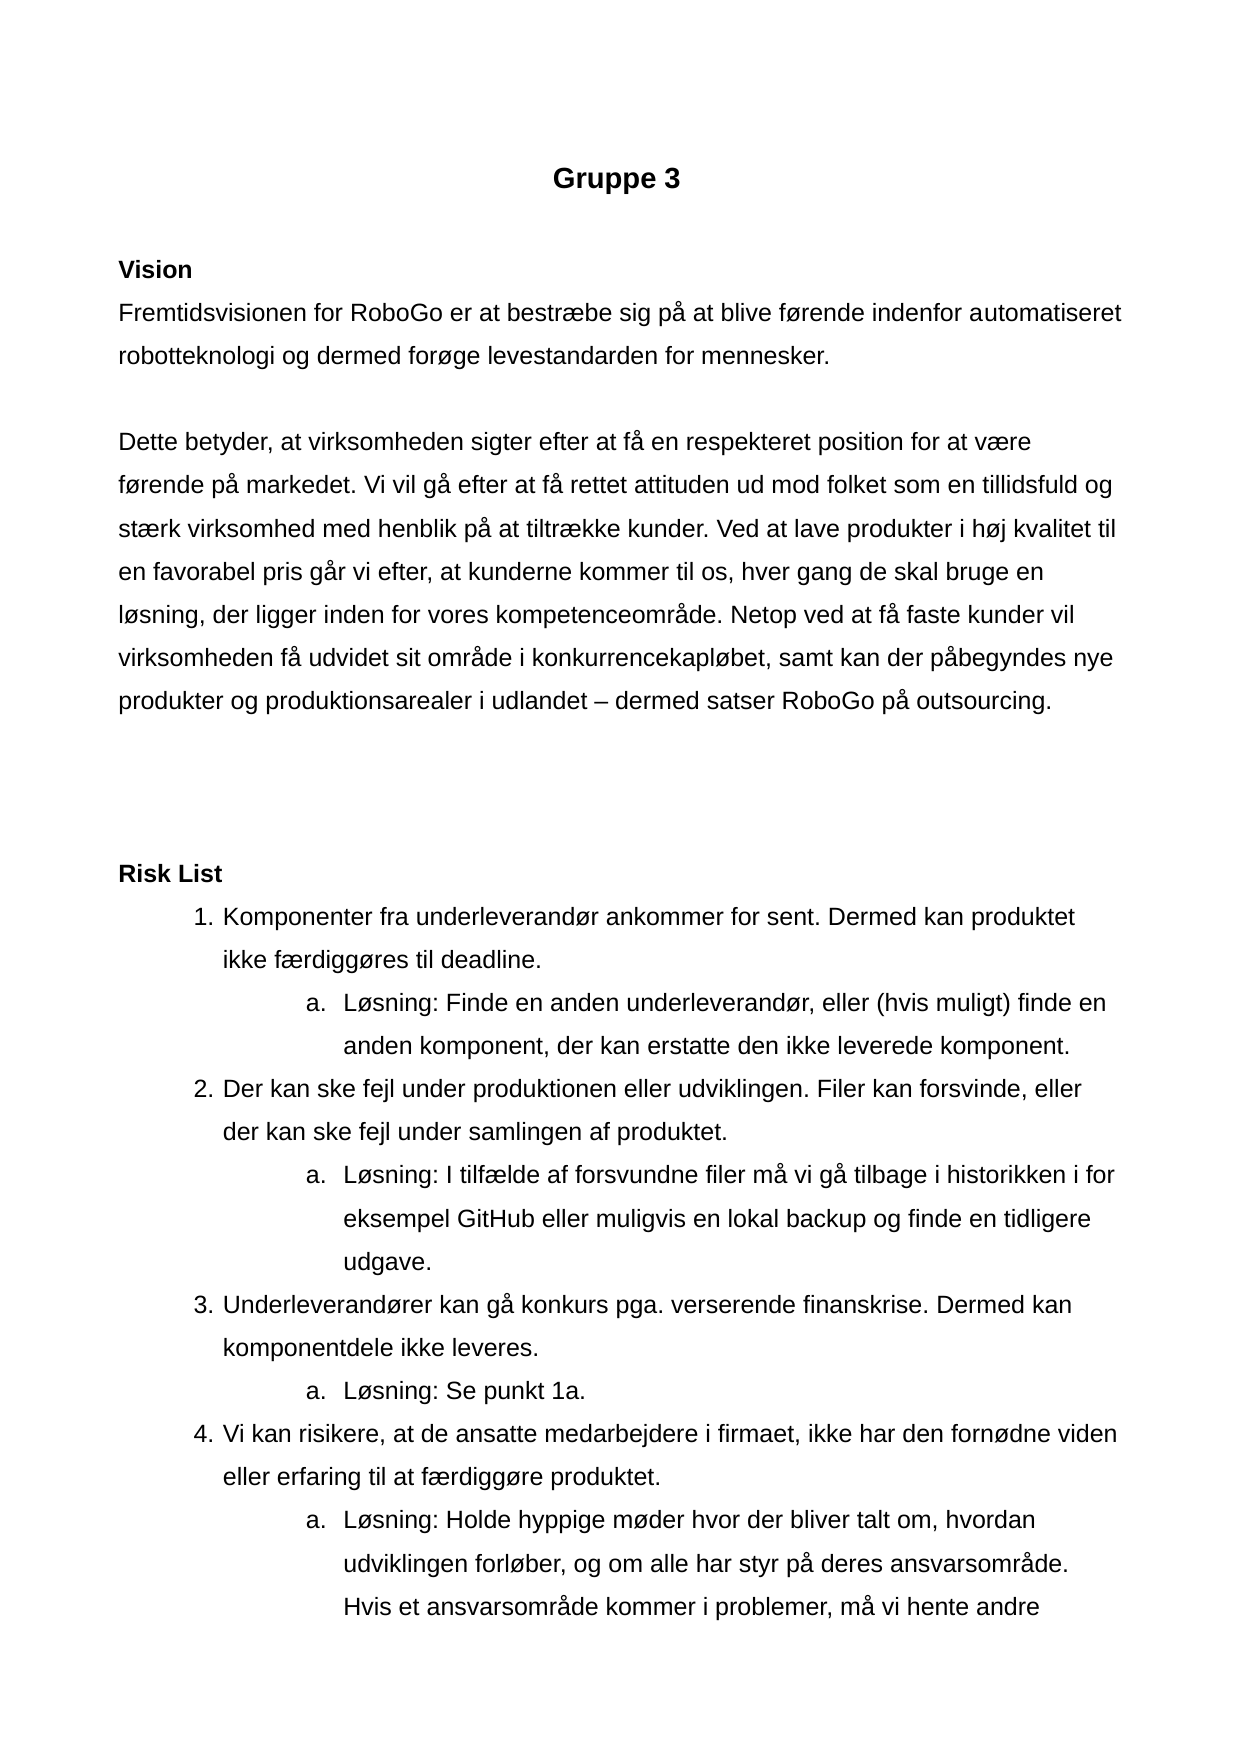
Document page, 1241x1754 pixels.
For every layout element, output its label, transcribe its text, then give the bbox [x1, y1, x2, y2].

list Løsning: Finde en anden underleverandør, eller (hvis muligt) finde en anden komponent, der kan erstatte den ikke leverede komponent. [306, 988, 1122, 1060]
text Dette betyder, at virksomheden sigter efter at få en respekteret position for at være førende på markedet. Vi vil gå efter at få rettet attituden ud mod folket som en tillidsfuld og stærk virksomhed med henblik på at tiltrække kunder. Ved at lave produkter i høj kvalitet til en favorabel pris går vi efter, at kunderne kommer til os, hver gang de skal bruge en løsning, der ligger inden for vores kompetenceområde. Netop ved at få faste kunder vil virksomheden få udvidet sit område i konkurrencekapløbet, samt kan der påbegyndes nye produkter og produktionsarealer i udlandet – dermed satser RoboGo på outsourcing. [118, 427, 1122, 715]
text Gruppe 3 [118, 161, 1122, 195]
list Underleverandører kan gå konkurs pga. verserende finanskrise. Dermed kan komponentdele ikke leveres. [193, 1290, 1122, 1362]
text Vision [118, 255, 1122, 283]
list Løsning: Holde hyppige møder hvor der bliver talt om, hvordan udviklingen forløber, og om alle har styr på deres ansvarsområde. Hvis et ansvarsområde kommer i problemer, må vi hente andre [306, 1505, 1122, 1620]
text Risk List [118, 858, 1122, 887]
list Løsning: I tilfælde af forsvundne filer må vi gå tilbage i historikken i for eksempel GitHub eller muligvis en lokal backup og finde en tidligere udgave. [306, 1160, 1122, 1275]
list Komponenter fra underleverandør ankommer for sent. Dermed kan produktet ikke færdiggøres til deadline. [193, 902, 1122, 973]
list Der kan ske fejl under produktionen eller udviklingen. Filer kan forsvinde, eller der kan ske fejl under samlingen af produktet. [193, 1074, 1122, 1146]
text Fremtidsvisionen for RoboGo er at bestræbe sig på at blive førende indenfor automatiseret robotteknologi og dermed forøge levestandarden for mennesker. [118, 298, 1122, 370]
list Vi kan risikere, at de ansatte medarbejdere i firmaet, ikke har den fornødne viden eller erfaring til at færdiggøre produktet. [193, 1419, 1122, 1491]
list Løsning: Se punkt 1a. [306, 1376, 1122, 1405]
